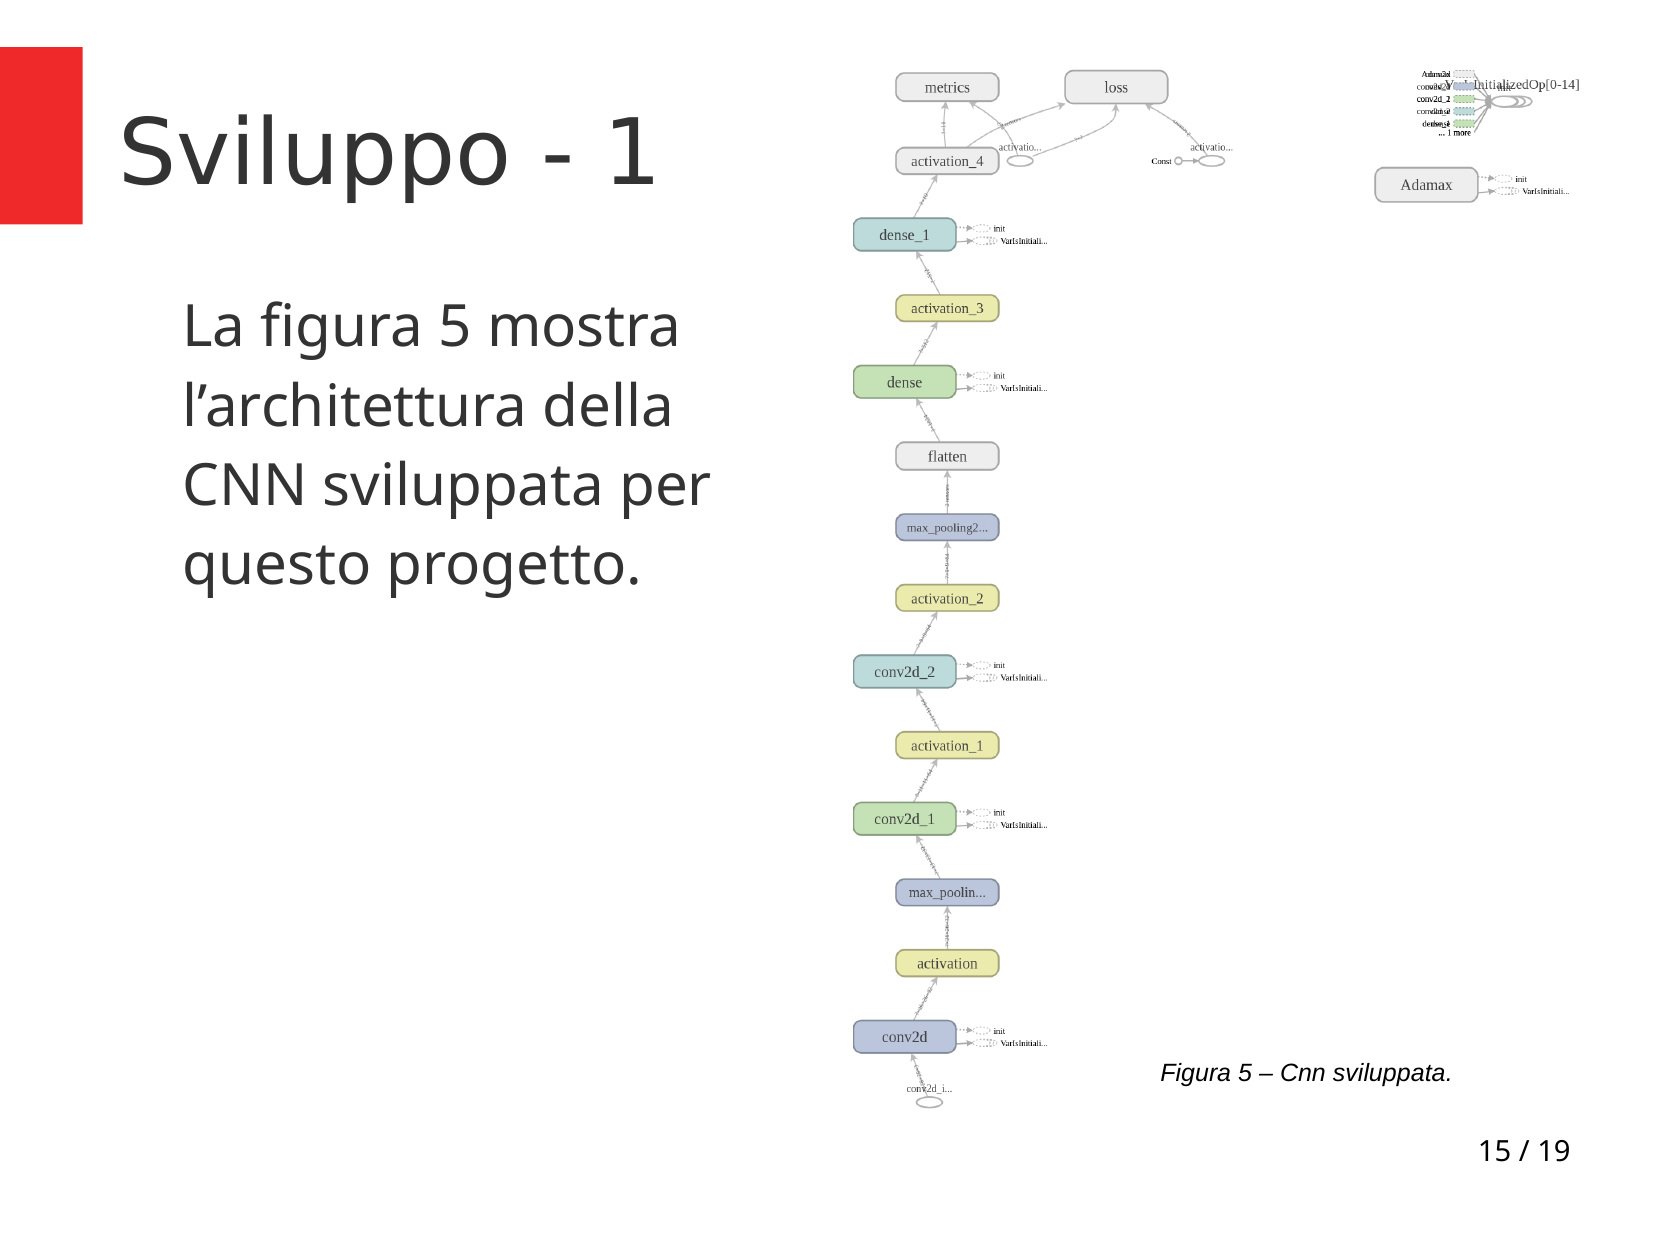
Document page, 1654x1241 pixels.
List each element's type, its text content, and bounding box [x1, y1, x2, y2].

list La figura 5 mostra l’architettura della CNN sviluppata per questo progetto. [111, 284, 804, 1004]
title Sviluppo - 1 [118, 49, 853, 257]
text_box Figura 5 – Cnn sviluppata. [1145, 1051, 1619, 1123]
picture [853, 35, 1619, 1123]
